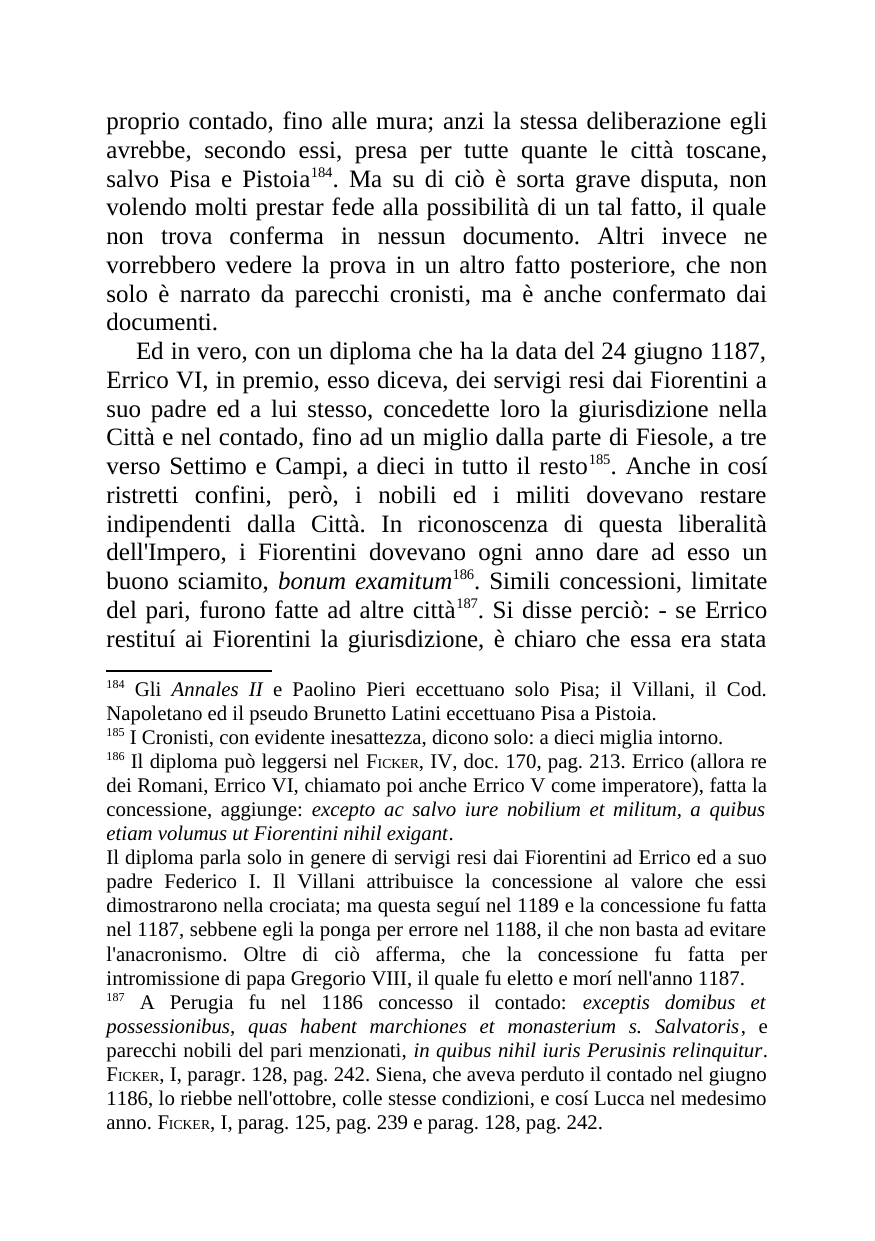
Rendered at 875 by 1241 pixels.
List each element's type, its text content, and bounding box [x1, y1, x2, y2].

text Il diploma può leggersi nel Ficker, IV, doc. 170, pag. 213. Errico (allora re dei Romani, Errico VI, chiamato poi anche Errico V come imperatore), fatta la concessione, aggiunge: excepto ac salvo iure nobilium et militum, a quibus etiam volumus ut Fiorentini nihil exigant. [106, 749, 768, 845]
text Gli Annales II e Paolino Pieri eccettuano solo Pisa; il Villani, il Cod. Napoletano ed il pseudo Brunetto Latini eccettuano Pisa a Pistoia. [106, 677, 768, 725]
text I Cronisti, con evidente inesattezza, dicono solo: a dieci miglia intorno. [106, 725, 768, 749]
text Ed in vero, con un diploma che ha la data del 24 giugno 1187, Errico VI, in premio, esso diceva, dei servigi resi dai Fiorentini a suo padre ed a lui stesso, concedette loro la giurisdizione nella Città e nel contado, fino ad un miglio dalla parte di Fiesole, a tre verso Settimo e Campi, a dieci in tutto il resto. Anche in cosí ristretti confini, però, i nobili ed i militi dovevano restare indipendenti dalla Città. In riconoscenza di questa liberalità dell'Impero, i Fiorentini dovevano ogni anno dare ad esso un buono sciamito, bonum examitum. Simili concessioni, limitate del pari, furono fatte ad altre città. Si disse perciò: - se Errico restituí ai Fiorentini la giurisdizione, è chiaro che essa era stata [106, 336, 768, 652]
text Il diploma parla solo in genere di servigi resi dai Fiorentini ad Errico ed a suo padre Federico I. Il Villani attribuisce la concessione al valore che essi dimostrarono nella crociata; ma questa seguí nel 1189 e la concessione fu fatta nel 1187, sebbene egli la ponga per errore nel 1188, il che non basta ad evitare l'anacronismo. Oltre di ciò afferma, che la concessione fu fatta per intromissione di papa Gregorio VIII, il quale fu eletto e morí nell'anno 1187. [106, 845, 768, 989]
text proprio contado, fino alle mura; anzi la stessa deliberazione egli avrebbe, secondo essi, presa per tutte quante le città toscane, salvo Pisa e Pistoia. Ma su di ciò è sorta grave disputa, non volendo molti prestar fede alla possibilità di un tal fatto, il quale non trova conferma in nessun documento. Altri invece ne vorrebbero vedere la prova in un altro fatto posteriore, che non solo è narrato da parecchi cronisti, ma è anche confermato dai documenti. [106, 106, 768, 336]
text A Perugia fu nel 1186 concesso il contado: exceptis domibus et possessionibus, quas habent marchiones et monasterium s. Salvatoris, e parecchi nobili del pari menzionati, in quibus nihil iuris Perusinis relinquitur. Ficker, I, paragr. 128, pag. 242. Siena, che aveva perduto il contado nel giugno 1186, lo riebbe nell'ottobre, colle stesse condizioni, e cosí Lucca nel medesimo anno. Ficker, I, parag. 125, pag. 239 e parag. 128, pag. 242. [106, 989, 768, 1134]
